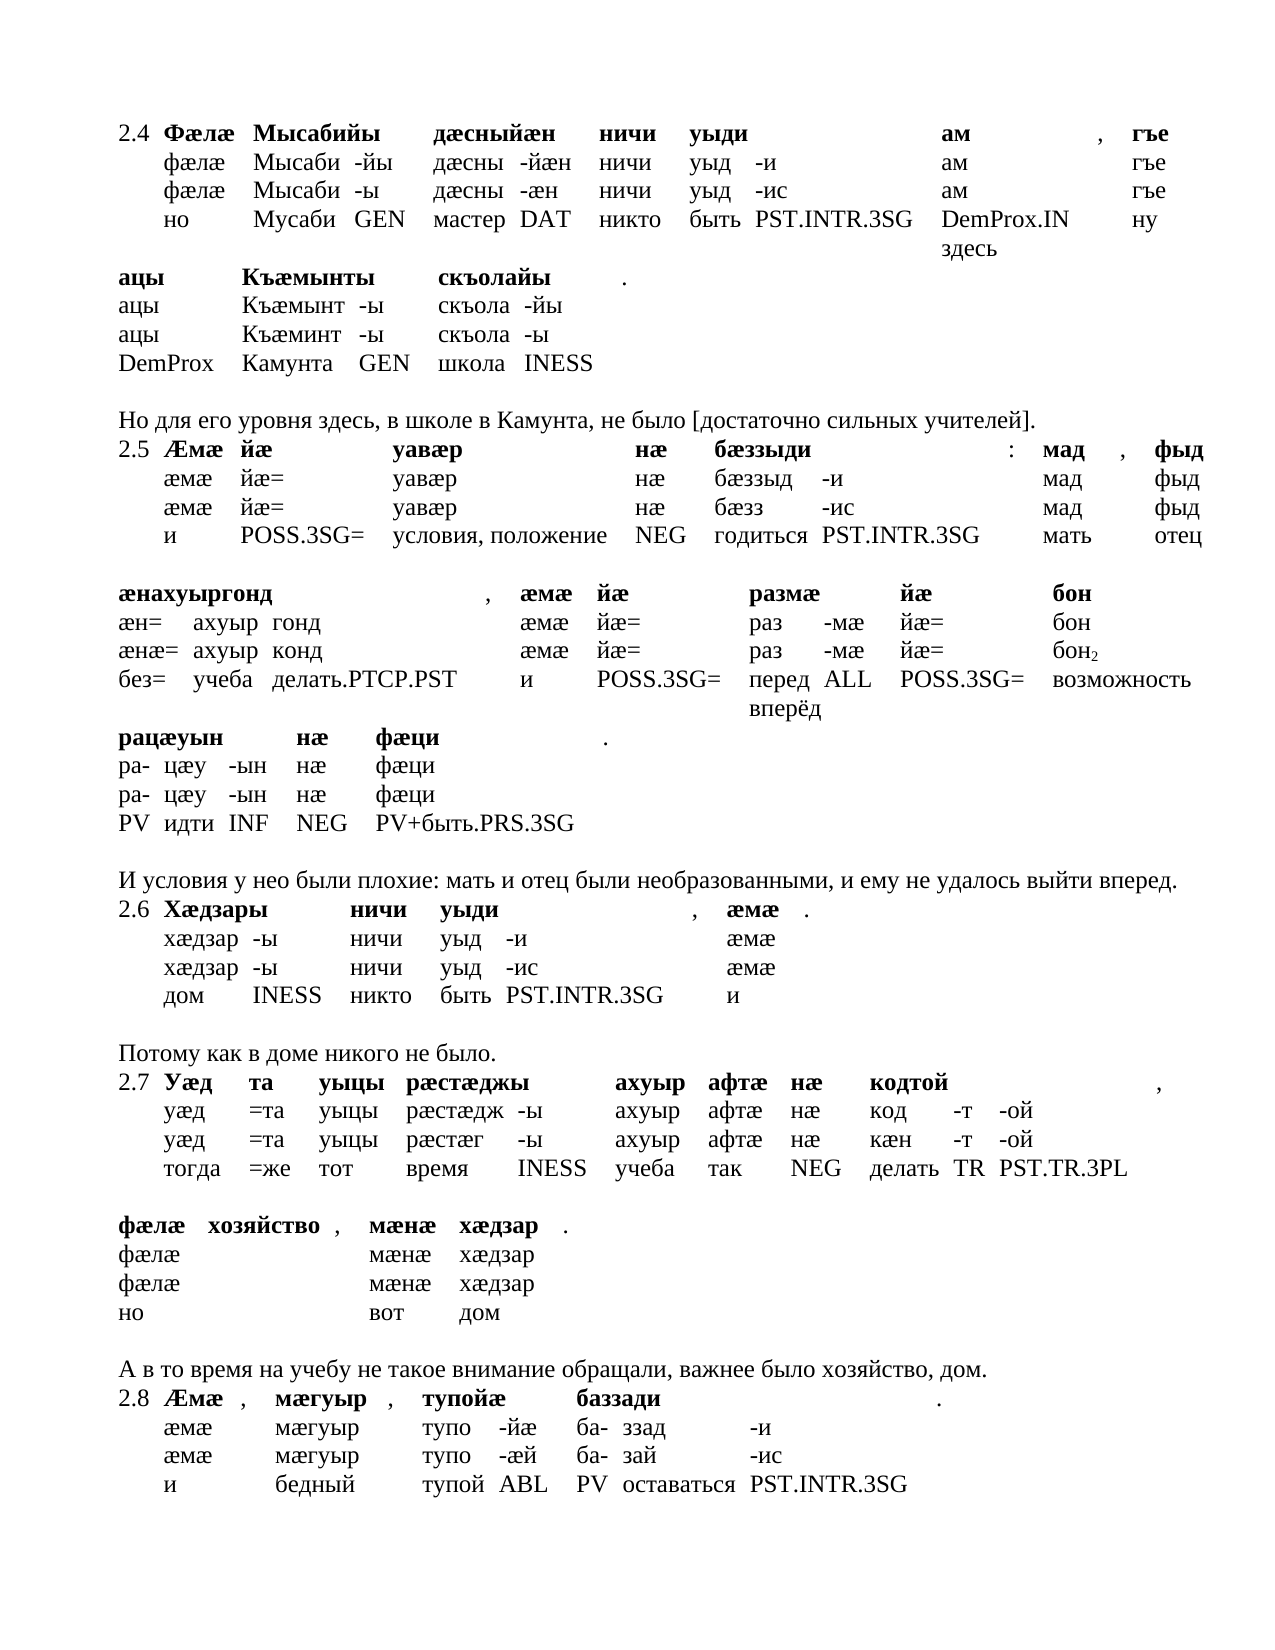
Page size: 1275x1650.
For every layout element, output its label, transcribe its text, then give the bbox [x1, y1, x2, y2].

text PV+быть.PRS.3SG [375, 808, 575, 837]
text -ы [517, 1124, 587, 1153]
text -ой [999, 1124, 1128, 1153]
text , [485, 578, 506, 607]
text INESS [524, 348, 593, 377]
text скъола [438, 319, 510, 348]
text NEG [296, 808, 348, 837]
text конд [272, 636, 457, 664]
text æмæ [520, 607, 569, 636]
text . [936, 1383, 957, 1412]
text ам [941, 118, 1083, 147]
text хæдзар [459, 1211, 548, 1239]
text гонд [272, 607, 457, 636]
text 2.7 [118, 1067, 149, 1096]
text Æмæ [163, 1383, 226, 1412]
text гъе [1132, 176, 1166, 204]
text вперёд [749, 693, 886, 722]
text -ы [524, 319, 593, 348]
text Потому как в доме никого не было. [118, 1038, 1249, 1067]
text хозяйство [208, 1211, 320, 1239]
text ахуыр [193, 636, 258, 664]
text æн= [118, 607, 179, 636]
text : [1008, 434, 1029, 463]
text Мысабийы [253, 118, 419, 147]
text уыцы [319, 1067, 392, 1096]
text =та [248, 1096, 291, 1124]
text =та [248, 1124, 291, 1153]
text хæдзар [163, 923, 239, 952]
text ничи [350, 952, 412, 981]
text -и [822, 463, 980, 492]
text мæнæ [369, 1268, 431, 1297]
text цæу [164, 779, 214, 808]
text DemProx.IN [941, 204, 1069, 233]
text ам [941, 147, 1069, 176]
text йæ= [900, 636, 1024, 664]
text -т [953, 1096, 985, 1124]
text æмæ [163, 492, 212, 521]
text время [406, 1153, 504, 1182]
text ацы [118, 262, 228, 291]
text Хæдзары [163, 894, 336, 923]
text Но для его уровня здесь, в школе в Камунта, не было [достаточно сильных учителей]. [118, 406, 1249, 434]
text но [163, 204, 225, 233]
text -æн [519, 176, 571, 204]
text делать.PTCP.PST [272, 664, 457, 693]
text POSS.3SG= [240, 521, 365, 549]
text ацы [118, 319, 214, 348]
text GEN [359, 348, 410, 377]
text но [118, 1297, 180, 1326]
text нæ [790, 1096, 842, 1124]
text йæ= [597, 607, 721, 636]
text PV [118, 808, 150, 837]
text ничи [599, 118, 675, 147]
text ничи [599, 147, 661, 176]
text отец [1154, 521, 1202, 549]
text мæгуыр [275, 1441, 359, 1469]
text -т [953, 1124, 985, 1153]
text 2.6 [118, 894, 149, 923]
text Мысаби [253, 147, 340, 176]
text зай [622, 1441, 736, 1469]
text фæци [375, 779, 575, 808]
text , [334, 1211, 355, 1239]
text æмæ [520, 636, 569, 664]
text INESS [252, 981, 322, 1009]
text PST.INTR.3SG [822, 521, 980, 549]
text . [803, 894, 824, 923]
text раз [749, 607, 810, 636]
text уæд [163, 1124, 221, 1153]
text идти [164, 808, 214, 837]
text гъе [1132, 147, 1166, 176]
text фыд [1154, 492, 1202, 521]
text -йæ [498, 1412, 549, 1441]
text дом [459, 1297, 534, 1326]
text , [387, 1383, 408, 1412]
text мад [1043, 492, 1092, 521]
text А в то время на учебу не такое внимание обращали, важнее было хозяйство, дом. [118, 1354, 1249, 1383]
text уавæр [392, 492, 607, 521]
text Мусаби [253, 204, 340, 233]
text учеба [193, 664, 258, 693]
text -ы [517, 1096, 587, 1124]
text без= [118, 664, 179, 693]
text хæдзар [163, 952, 239, 981]
text -йы [354, 147, 406, 176]
text мад [1043, 434, 1106, 463]
text нæ [296, 779, 348, 808]
text раз [749, 636, 810, 664]
text æнахуыргонд [118, 578, 471, 607]
text -мæ [823, 607, 872, 636]
text -ис [755, 176, 913, 204]
text скъола [438, 291, 510, 319]
text йæ= [597, 636, 721, 664]
text ну [1132, 204, 1166, 233]
text , [240, 1383, 261, 1412]
text быть [689, 204, 741, 233]
text афтæ [708, 1096, 763, 1124]
text -и [755, 147, 913, 176]
text афтæ [708, 1124, 763, 1153]
text ахуыр [193, 607, 258, 636]
text ахуыр [615, 1067, 694, 1096]
text нæ [790, 1067, 856, 1096]
text никто [599, 204, 661, 233]
text -ой [999, 1096, 1128, 1124]
text йæ [900, 578, 1038, 607]
text йæ [240, 434, 379, 463]
text -ы [252, 952, 322, 981]
text PST.INTR.3SG [755, 204, 913, 233]
text рæстæджы [406, 1067, 601, 1096]
text нæ [635, 434, 700, 463]
text цæу [164, 751, 214, 779]
text уыцы [319, 1096, 378, 1124]
text PST.INTR.3SG [506, 981, 664, 1009]
text нæ [635, 463, 686, 492]
text , [1156, 1067, 1177, 1096]
text мастер [433, 204, 506, 233]
text нæ [635, 492, 686, 521]
text INESS [517, 1153, 587, 1182]
text Къæминт [242, 319, 345, 348]
text Камунта [242, 348, 345, 377]
text . [621, 262, 642, 291]
text NEG [635, 521, 686, 549]
text так [708, 1153, 763, 1182]
text ра- [118, 779, 150, 808]
text никто [350, 981, 412, 1009]
text ABL [498, 1469, 549, 1498]
text и [163, 521, 212, 549]
text мæнæ [369, 1239, 431, 1268]
text мад [1043, 463, 1092, 492]
text -ын [228, 779, 269, 808]
text дæсныйæн [433, 118, 585, 147]
text ахуыр [615, 1124, 680, 1153]
text ахуыр [615, 1096, 680, 1124]
text нæ [790, 1124, 842, 1153]
text ничи [599, 176, 661, 204]
text ра- [118, 751, 150, 779]
text рацæуын [118, 722, 282, 751]
text фæлæ [118, 1268, 180, 1297]
text оставаться [622, 1469, 736, 1498]
text æнæ= [118, 636, 179, 664]
text 2.4 [118, 118, 149, 147]
text GEN [354, 204, 406, 233]
text фæци [375, 751, 575, 779]
text æмæ [726, 952, 776, 981]
text учеба [615, 1153, 680, 1182]
text мать [1043, 521, 1092, 549]
text Мысаби [253, 176, 340, 204]
text бæззыди [714, 434, 994, 463]
text размæ [749, 578, 886, 607]
text та [248, 1067, 305, 1096]
text 2.5 [118, 434, 149, 463]
text вот [369, 1297, 431, 1326]
text фæци [375, 722, 589, 751]
text , [1097, 118, 1118, 147]
text POSS.3SG= [900, 664, 1024, 693]
text -и [749, 1412, 908, 1441]
text фæлæ [163, 147, 225, 176]
text баззади [576, 1383, 922, 1412]
text хæдзар [459, 1268, 534, 1297]
text ам [941, 176, 1069, 204]
text фæлæ [118, 1239, 180, 1268]
text йæ= [240, 492, 365, 521]
text бедный [275, 1469, 359, 1498]
text тупо [422, 1412, 485, 1441]
text и [163, 1469, 212, 1498]
text уавæр [392, 434, 621, 463]
text уыди [440, 894, 678, 923]
text и [520, 664, 569, 693]
text мæнæ [369, 1211, 445, 1239]
text -мæ [823, 636, 872, 664]
text ззад [622, 1412, 736, 1441]
text кæн [869, 1124, 939, 1153]
text фыд [1154, 434, 1216, 463]
text тогда [163, 1153, 221, 1182]
text PST.TR.3PL [999, 1153, 1128, 1182]
text æмæ [163, 1441, 212, 1469]
text æмæ [520, 578, 583, 607]
text , [1119, 434, 1141, 463]
text уыд [440, 952, 492, 981]
text уыд [689, 176, 741, 204]
text DemProx [118, 348, 214, 377]
text и [726, 981, 776, 1009]
text ALL [823, 664, 872, 693]
text мæгуыр [275, 1412, 359, 1441]
text -ы [252, 923, 322, 952]
text бæзз [714, 492, 808, 521]
text , [692, 894, 713, 923]
text Къæмынт [242, 291, 345, 319]
text æмæ [726, 923, 776, 952]
text условия, положение [392, 521, 607, 549]
text здесь [941, 233, 1083, 262]
text ба- [576, 1441, 608, 1469]
text Къæмынты [242, 262, 424, 291]
text NEG [790, 1153, 842, 1182]
text -йæн [519, 147, 571, 176]
text ба- [576, 1412, 608, 1441]
text уыцы [319, 1124, 378, 1153]
text бæззыд [714, 463, 808, 492]
text -ы [359, 319, 410, 348]
text нæ [296, 722, 362, 751]
text быть [440, 981, 492, 1009]
text Уæд [163, 1067, 235, 1096]
text =же [248, 1153, 291, 1182]
text бон [1052, 578, 1205, 607]
text -ис [506, 952, 664, 981]
text Æмæ [163, 434, 226, 463]
text -æй [498, 1441, 549, 1469]
text 2.8 [118, 1383, 149, 1412]
text йæ [597, 578, 735, 607]
text фæлæ [163, 176, 225, 204]
text -и [506, 923, 664, 952]
text тупойæ [422, 1383, 562, 1412]
text -ы [359, 291, 410, 319]
text скъолайы [438, 262, 607, 291]
text PST.INTR.3SG [749, 1469, 908, 1498]
text тупой [422, 1469, 485, 1498]
text годиться [714, 521, 808, 549]
text уавæр [392, 463, 607, 492]
text -ын [228, 751, 269, 779]
text уæд [163, 1096, 221, 1124]
text -ис [749, 1441, 908, 1469]
text фæлæ [118, 1211, 194, 1239]
text ацы [118, 291, 214, 319]
text PV [576, 1469, 608, 1498]
text -йы [524, 291, 593, 319]
text йæ= [900, 607, 1024, 636]
text йæ= [240, 463, 365, 492]
text уыд [440, 923, 492, 952]
text делать [869, 1153, 939, 1182]
text TR [953, 1153, 985, 1182]
text POSS.3SG= [597, 664, 721, 693]
text тот [319, 1153, 378, 1182]
text рæстæг [406, 1124, 504, 1153]
text -ис [822, 492, 980, 521]
text рæстæдж [406, 1096, 504, 1124]
text æмæ [163, 463, 212, 492]
text нæ [296, 751, 348, 779]
text дæсны [433, 176, 506, 204]
text перед [749, 664, 810, 693]
text INF [228, 808, 269, 837]
text школа [438, 348, 510, 377]
text DAT [519, 204, 571, 233]
text код [869, 1096, 939, 1124]
text фыд [1154, 463, 1202, 492]
text . [602, 722, 623, 751]
text дом [163, 981, 239, 1009]
text афтæ [708, 1067, 777, 1096]
text мæгуыр [275, 1383, 373, 1412]
text Фæлæ [163, 118, 239, 147]
text тупо [422, 1441, 485, 1469]
text И условия у нео были плохие: мать и отец были необразованными, и ему не удалось выйти вперед. [118, 866, 1249, 894]
text æмæ [163, 1412, 212, 1441]
text уыд [689, 147, 741, 176]
text уыди [689, 118, 927, 147]
text кодтой [869, 1067, 1142, 1096]
text æмæ [726, 894, 789, 923]
text ничи [350, 923, 412, 952]
text дæсны [433, 147, 506, 176]
text хæдзар [459, 1239, 534, 1268]
text . [562, 1211, 583, 1239]
text возможность [1052, 664, 1191, 693]
text -ы [354, 176, 406, 204]
text гъе [1132, 118, 1180, 147]
text бон [1052, 607, 1191, 636]
text бон2 [1052, 636, 1191, 664]
text ничи [350, 894, 426, 923]
